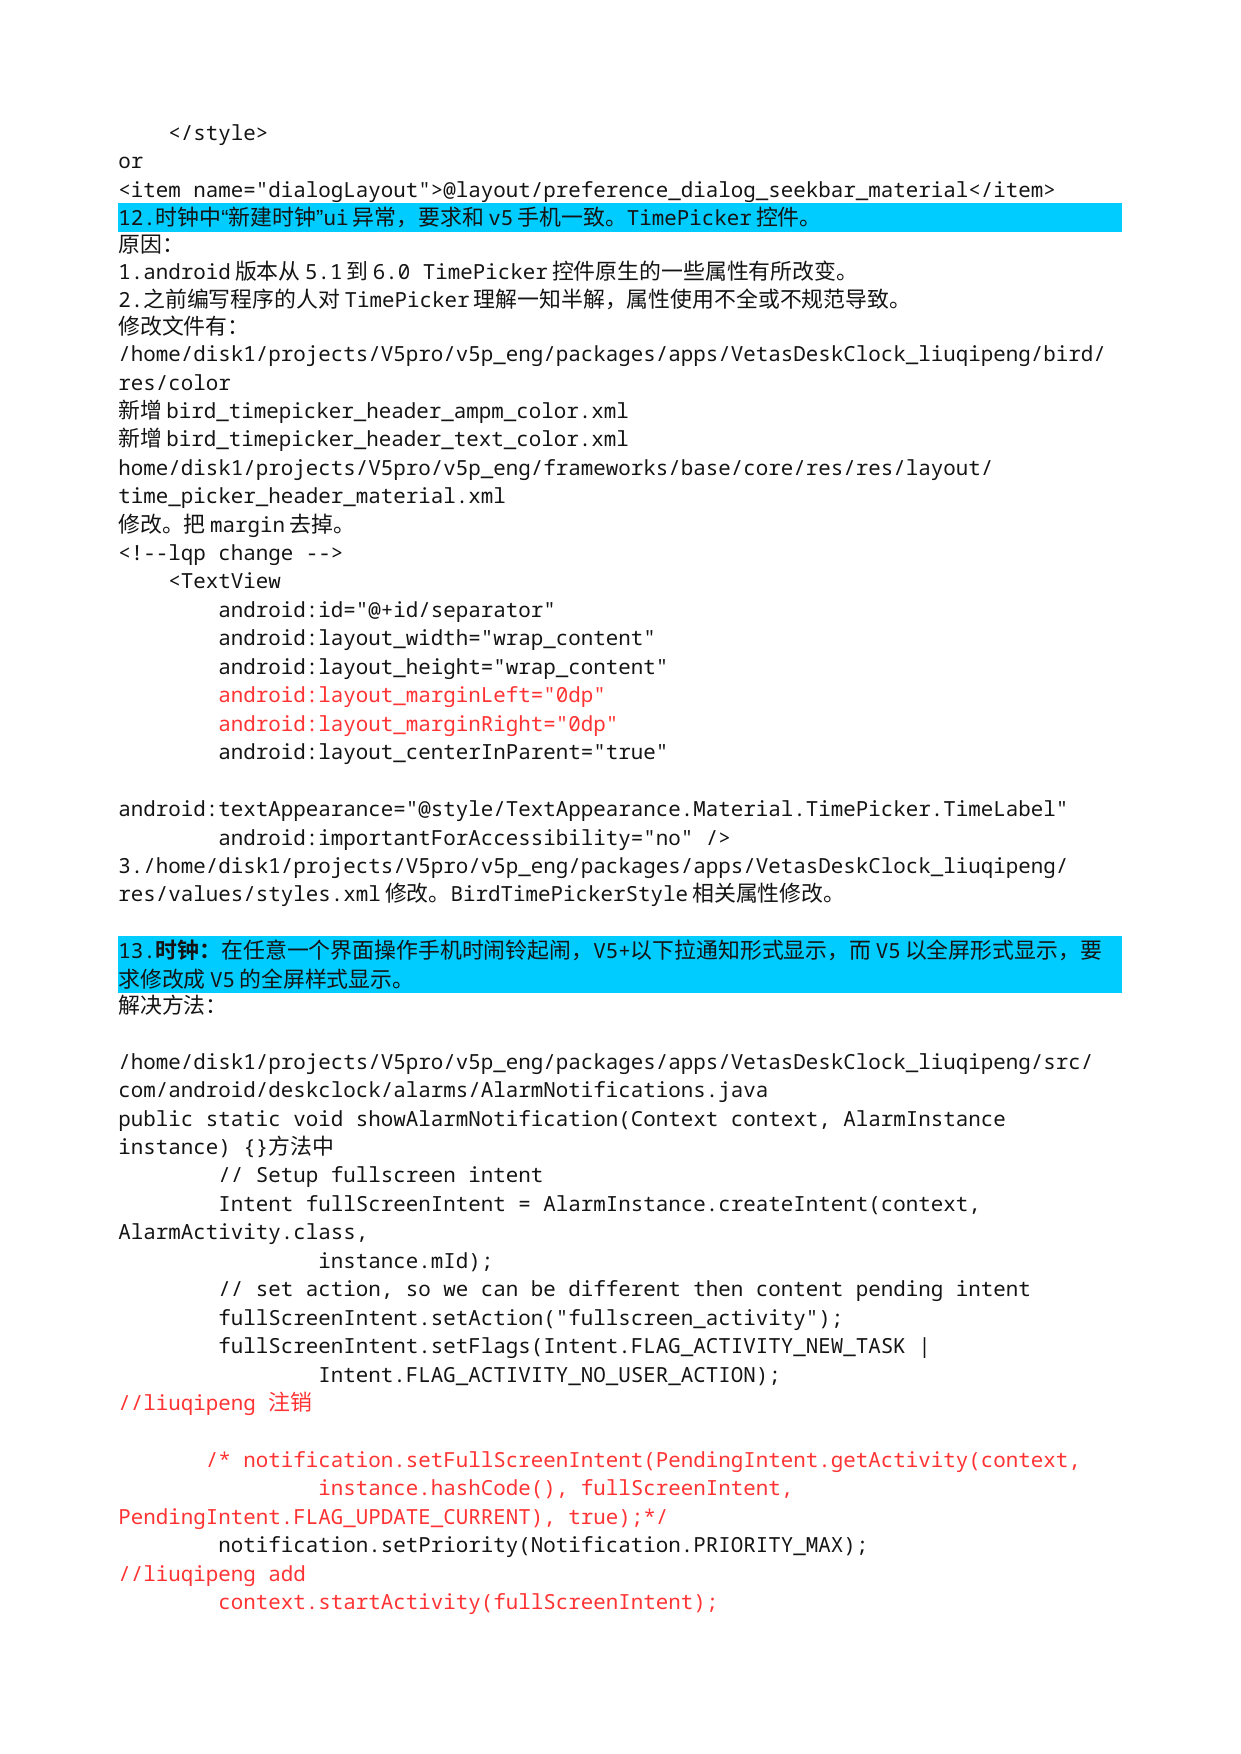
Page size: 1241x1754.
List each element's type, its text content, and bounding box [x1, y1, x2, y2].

text context.startActivity(fullScreenIntent); [118, 1587, 1122, 1616]
text fullScreenIntent.setFlags(Intent.FLAG_ACTIVITY_NEW_TASK | [118, 1331, 1122, 1360]
text android:layout_centerInParent="true" [118, 737, 1122, 766]
text //liuqipeng 注销 [118, 1388, 1122, 1417]
text android:id="@+id/separator" [118, 595, 1122, 623]
text 3./home/disk1/projects/V5pro/v5p_eng/packages/apps/VetasDeskClock_liuqipeng/res/values/styles.xml修改。BirdTimePickerStyle相关属性修改。 [118, 851, 1122, 908]
text <item name="dialogLayout">@layout/preference_dialog_seekbar_material</item> [118, 175, 1122, 203]
text 1.android版本从5.1到6.0 TimePicker控件原生的一些属性有所改变。 2.之前编写程序的人对TimePicker理解一知半解，属性使用不全或不规范导致。 [118, 257, 1122, 314]
text public static void showAlarmNotification(Context context, AlarmInstance instance) {}方法中 [118, 1104, 1122, 1161]
text 13.时钟：在任意一个界面操作手机时闹铃起闹，V5+以下拉通知形式显示，而V5以全屏形式显示，要求修改成V5的全屏样式显示。 [118, 936, 1122, 993]
text instance.mId); [118, 1246, 1122, 1274]
text /home/disk1/projects/V5pro/v5p_eng/packages/apps/VetasDeskClock_liuqipeng/bird/res/color [118, 339, 1122, 396]
text instance.hashCode(), fullScreenIntent, PendingIntent.FLAG_UPDATE_CURRENT), true);*/ [118, 1473, 1122, 1530]
text home/disk1/projects/V5pro/v5p_eng/frameworks/base/core/res/res/layout/time_picker_header_material.xml [118, 453, 1122, 510]
text // set action, so we can be different then content pending intent [118, 1274, 1122, 1303]
text fullScreenIntent.setAction("fullscreen_activity"); [118, 1303, 1122, 1331]
text android:layout_width="wrap_content" [118, 623, 1122, 652]
text Intent.FLAG_ACTIVITY_NO_USER_ACTION); [118, 1360, 1122, 1388]
text <!--lqp change --> [118, 538, 1122, 567]
text android:layout_marginRight="0dp" [118, 709, 1122, 737]
text // Setup fullscreen intent [118, 1161, 1122, 1189]
text android:importantForAccessibility="no" /> [118, 823, 1122, 851]
text 新增bird_timepicker_header_text_color.xml [118, 424, 1122, 453]
text <TextView [118, 567, 1122, 595]
text android:textAppearance="@style/TextAppearance.Material.TimePicker.TimeLabel" [118, 766, 1122, 823]
text android:layout_marginLeft="0dp" [118, 680, 1122, 709]
text //liuqipeng add [118, 1559, 1122, 1587]
text or [118, 147, 1122, 175]
text 原因： [118, 232, 1122, 257]
text 12.时钟中“新建时钟”ui异常，要求和v5手机一致。TimePicker控件。 [118, 203, 1122, 232]
text 修改。把margin去掉。 [118, 510, 1122, 538]
text /home/disk1/projects/V5pro/v5p_eng/packages/apps/VetasDeskClock_liuqipeng/src/com/android/deskclock/alarms/AlarmNotifications.java [118, 1047, 1122, 1104]
text android:layout_height="wrap_content" [118, 652, 1122, 680]
text </style> [118, 118, 1122, 147]
text 修改文件有： [118, 314, 1122, 339]
text 新增bird_timepicker_header_ampm_color.xml [118, 396, 1122, 424]
text 解决方法： [118, 993, 1122, 1018]
text Intent fullScreenIntent = AlarmInstance.createIntent(context, AlarmActivity.class, [118, 1189, 1122, 1246]
text notification.setPriority(Notification.PRIORITY_MAX); [118, 1530, 1122, 1559]
text /* notification.setFullScreenIntent(PendingIntent.getActivity(context, [118, 1445, 1122, 1473]
